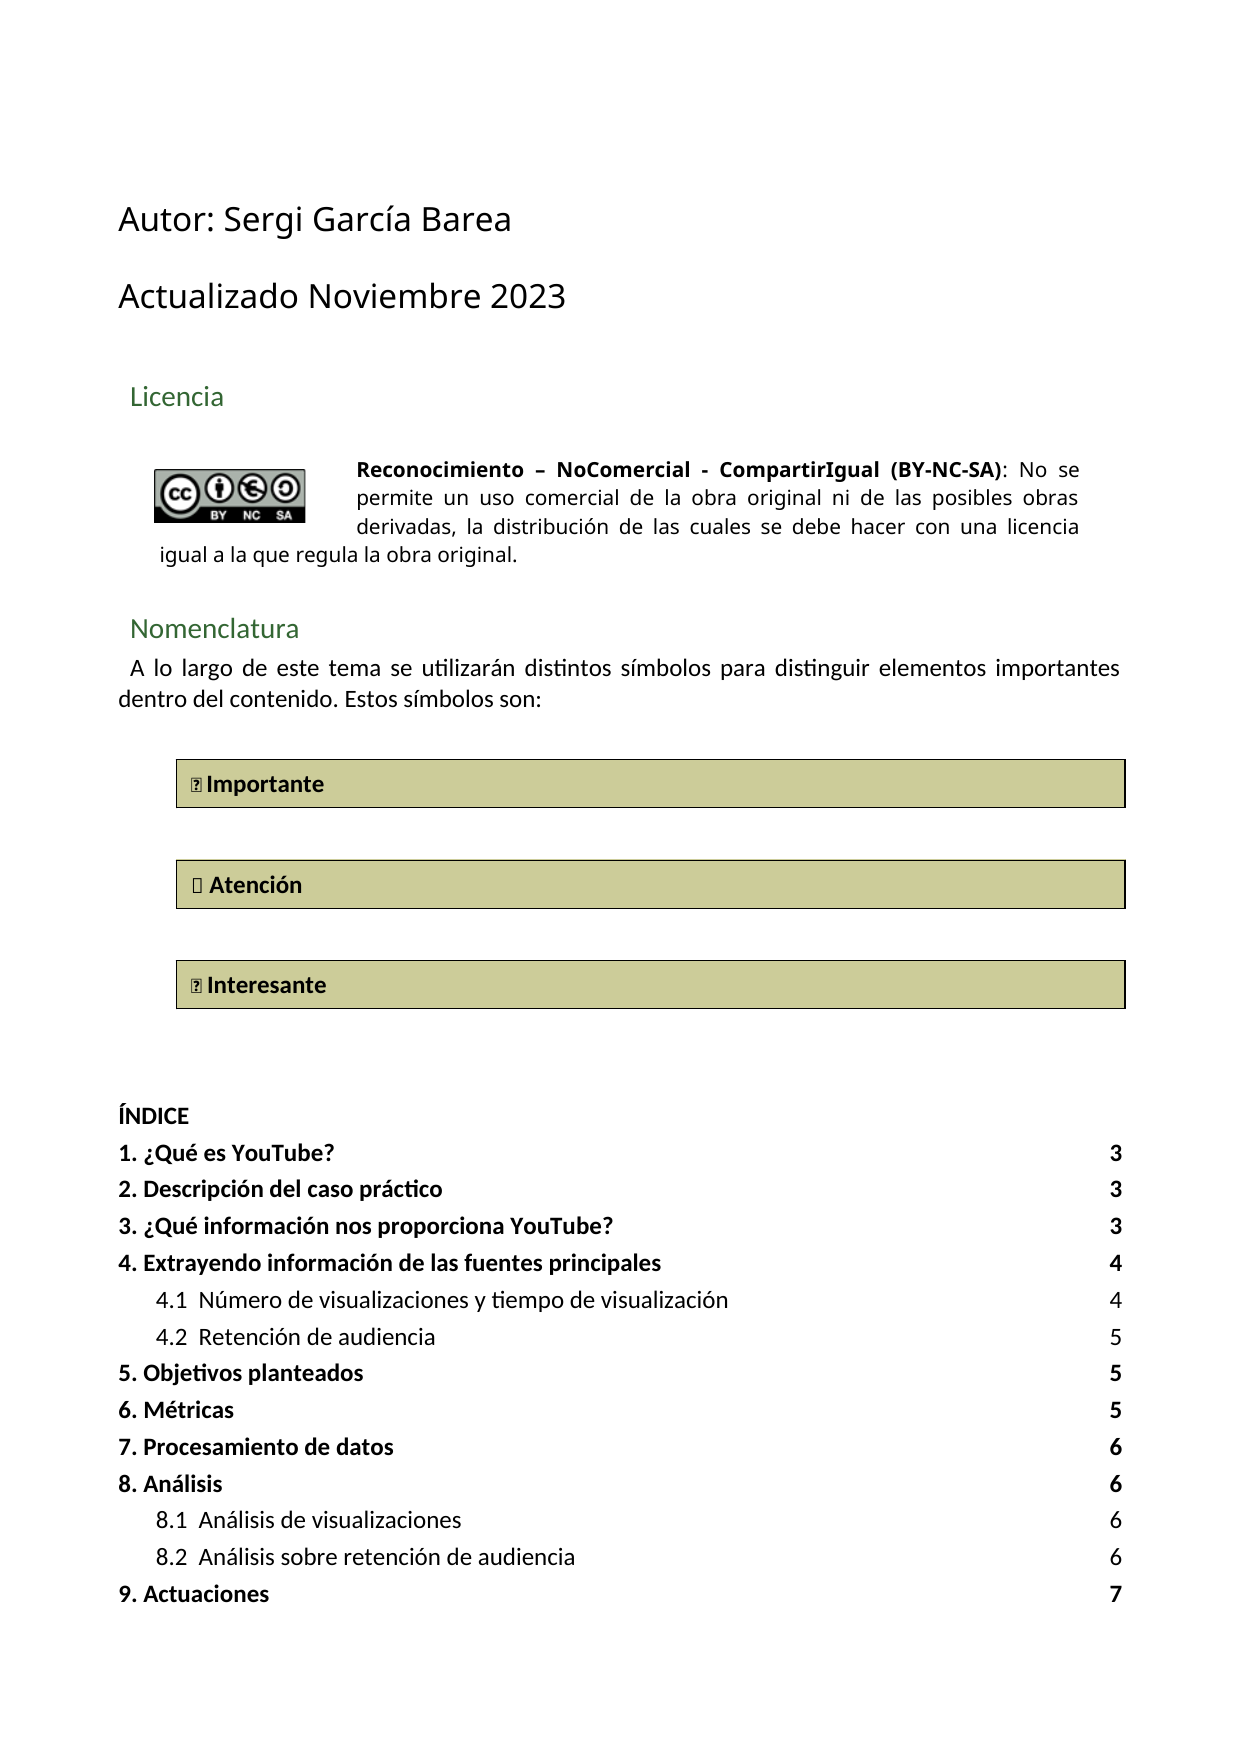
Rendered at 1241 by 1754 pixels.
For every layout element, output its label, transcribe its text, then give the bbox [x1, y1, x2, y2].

text Licencia [118, 378, 1122, 414]
text Reconocimiento – NoComercial - CompartirIgual (BY-NC-SA): No se permite un uso comercial de la obra original ni de las posibles obras derivadas, la distribución de las cuales se debe hacer con una licencia igual a la que regula la obra original. [159, 455, 1080, 569]
text 4. Extrayendo información de las fuentes principales 4 [118, 1247, 1122, 1278]
text 💬 Interesante [177, 961, 1124, 1008]
text 4.2 Retención de audiencia 5 [156, 1321, 1122, 1351]
text Actualizado Noviembre 2023 [118, 273, 1122, 319]
text 1. ¿Qué es YouTube? 3 [118, 1137, 1122, 1167]
text 5. Objetivos planteados 5 [118, 1357, 1122, 1388]
text 8. Análisis 6 [118, 1468, 1122, 1498]
text 7. Procesamiento de datos 6 [118, 1431, 1122, 1461]
text A lo largo de este tema se utilizarán distintos símbolos para distinguir elementos importantes dentro del contenido. Estos símbolos son: [118, 652, 1122, 713]
text 4.1 Número de visualizaciones y tiempo de visualización 4 [156, 1284, 1122, 1314]
text ÍNDICE [118, 1100, 1122, 1130]
text 3. ¿Qué información nos proporciona YouTube? 3 [118, 1210, 1122, 1241]
text 6. Métricas 5 [118, 1394, 1122, 1425]
text Autor: Sergi García Barea [118, 196, 1122, 241]
text ❕ Atención [177, 861, 1124, 908]
text 8.2 Análisis sobre retención de audiencia 6 [156, 1541, 1122, 1572]
text Nomenclatura [118, 610, 1122, 646]
picture [154, 469, 306, 523]
text 📖 Importante [177, 760, 1124, 807]
text 9. Actuaciones 7 [118, 1578, 1122, 1608]
text 8.1 Análisis de visualizaciones 6 [156, 1504, 1122, 1535]
text 2. Descripción del caso práctico 3 [118, 1173, 1122, 1204]
